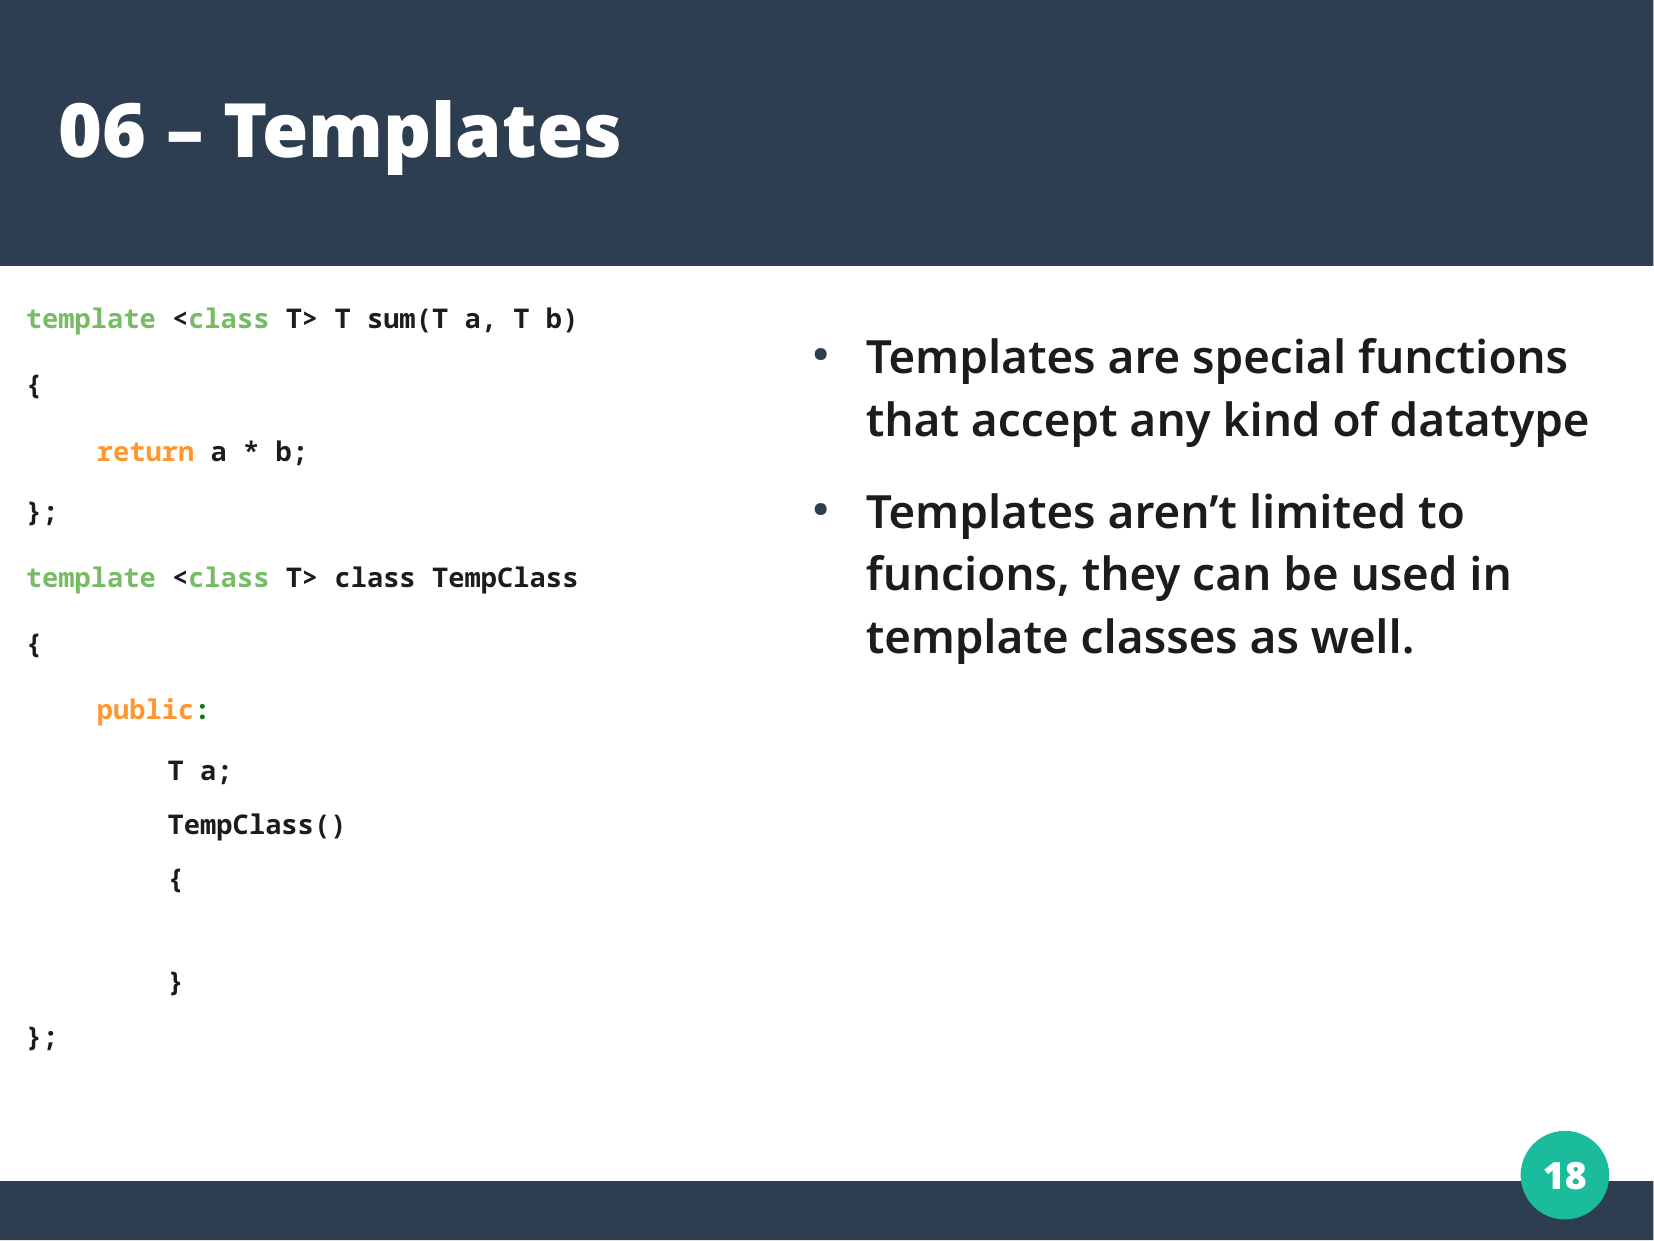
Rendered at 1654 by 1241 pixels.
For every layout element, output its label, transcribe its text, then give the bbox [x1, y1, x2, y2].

list template <class T> T sum(T a, T b) { return a * b; }; template <class T> class TempClass { public: T a; TempClass() { } }; [0, 299, 796, 1127]
list Templates are special functions that accept any kind of datatype Templates aren’t limited to funcions, they can be used in template classes as well. [796, 324, 1595, 1111]
title 06 – Templates [58, 49, 1595, 207]
